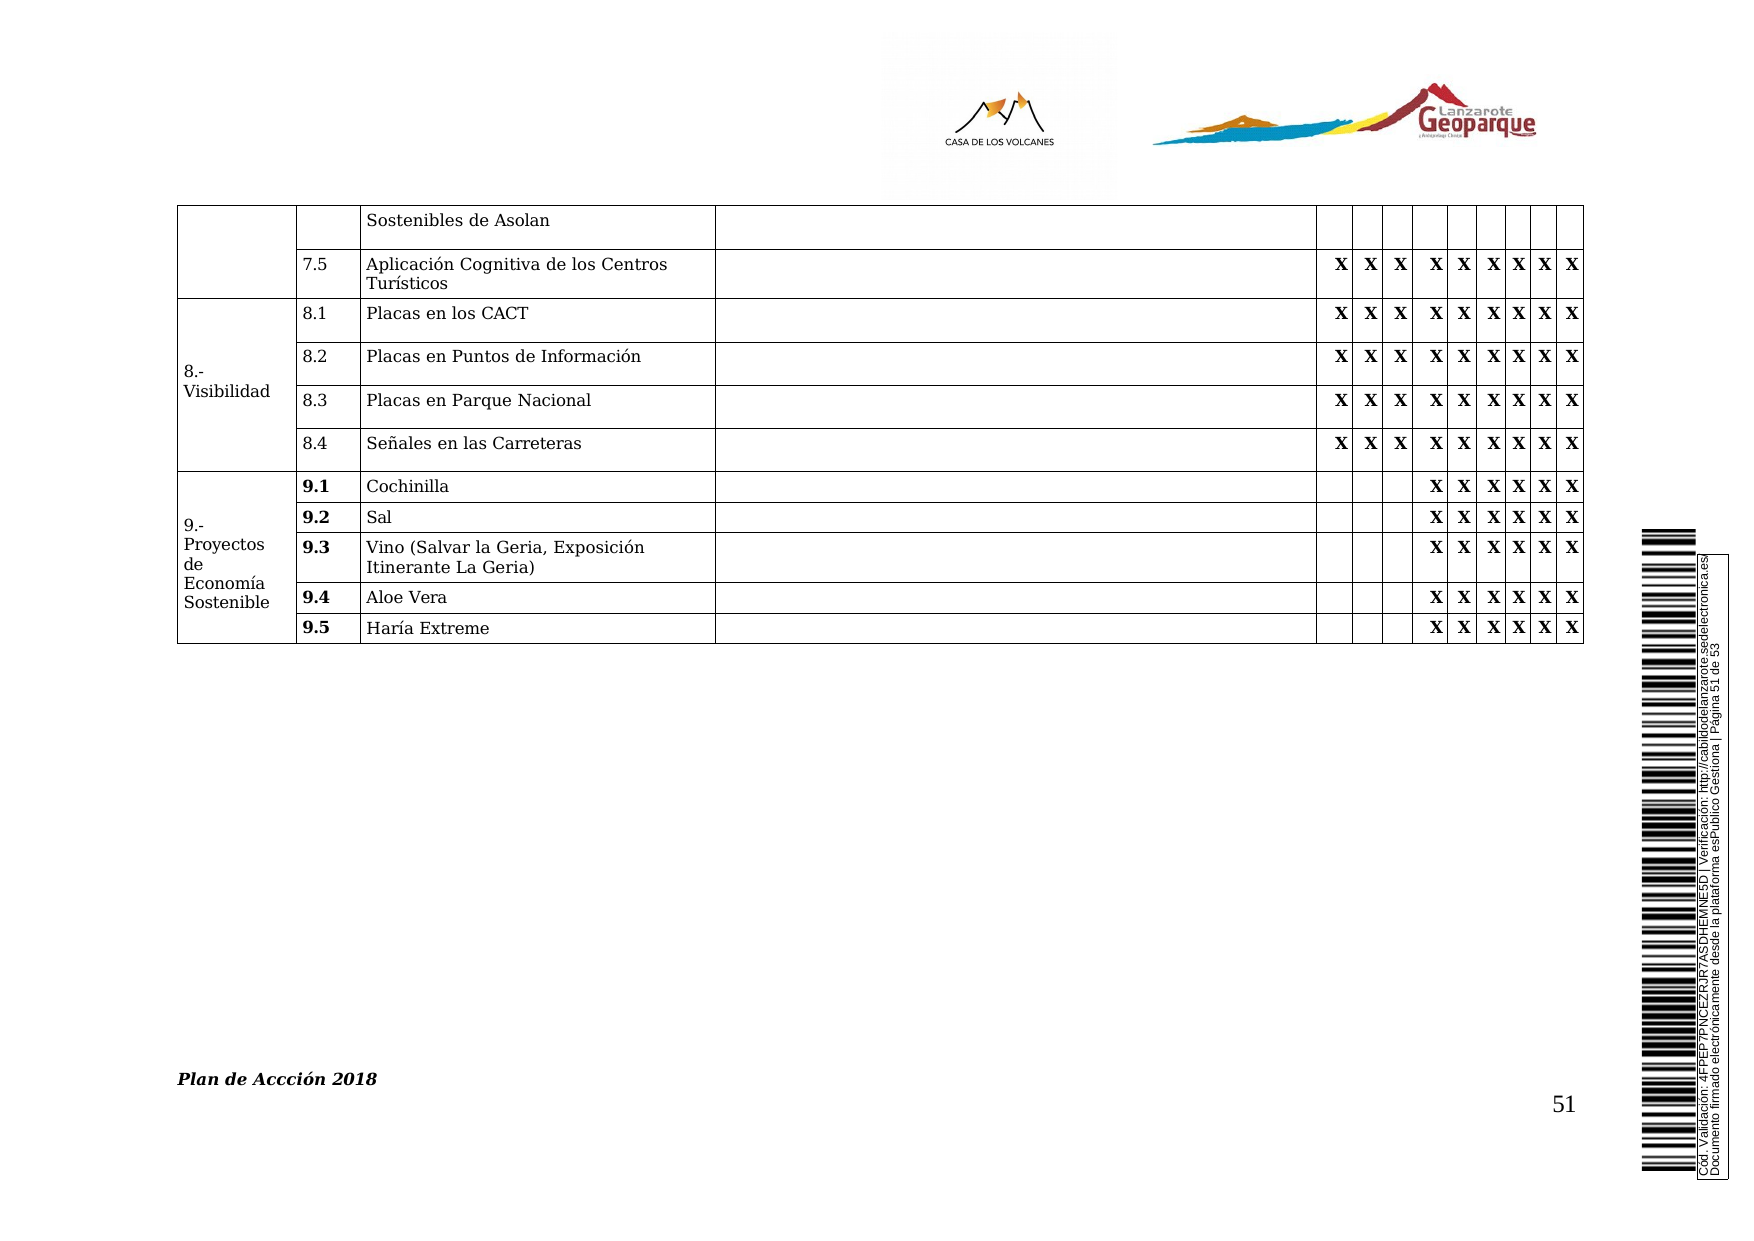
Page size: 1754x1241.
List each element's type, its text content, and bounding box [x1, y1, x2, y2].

table_cell X [1448, 472, 1476, 502]
table_cell X [1383, 343, 1412, 384]
table_cell Señales en las Carreteras [361, 429, 715, 471]
table_cell X [1413, 343, 1447, 384]
table_cell 8.4 [297, 429, 360, 471]
table_cell X [1477, 343, 1505, 384]
table_cell 9.1 [297, 472, 360, 502]
table_cell X [1531, 533, 1556, 582]
table_cell X [1557, 429, 1583, 471]
table_cell X [1531, 386, 1556, 428]
table_cell X [1506, 343, 1530, 384]
table_cell [1383, 533, 1412, 582]
table_cell X [1557, 386, 1583, 428]
table_header Sostenibles de Asolan [361, 206, 715, 248]
table_cell Placas en Puntos de Información [361, 343, 715, 384]
table_cell 9.3 [297, 533, 360, 582]
table_header [297, 206, 360, 248]
table_cell X [1413, 429, 1447, 471]
table_cell X [1531, 614, 1556, 643]
table_cell X [1506, 533, 1530, 582]
table_cell X [1531, 429, 1556, 471]
table_cell [1353, 614, 1382, 643]
table_cell [716, 472, 1316, 502]
table_cell 8.- Visibilidad [178, 299, 296, 471]
table_cell [716, 429, 1316, 471]
table_cell [716, 533, 1316, 582]
table_cell X [1353, 386, 1382, 428]
table_cell X [1448, 533, 1476, 582]
table_cell X [1531, 250, 1556, 298]
table_cell X [1317, 386, 1352, 428]
table_cell X [1477, 299, 1505, 341]
picture [881, 32, 1118, 200]
table_cell [716, 299, 1316, 341]
table_cell X [1448, 429, 1476, 471]
table_cell X [1413, 614, 1447, 643]
table_cell 9.4 [297, 583, 360, 612]
table_cell X [1383, 386, 1412, 428]
table_cell [716, 250, 1316, 298]
table_cell X [1383, 299, 1412, 341]
table_cell X [1413, 472, 1447, 502]
table_header [1383, 206, 1412, 248]
table_cell X [1413, 503, 1447, 532]
table_cell [1383, 583, 1412, 612]
table_cell X [1317, 429, 1352, 471]
table_cell [1383, 503, 1412, 532]
table_cell 8.1 [297, 299, 360, 341]
table_cell X [1413, 250, 1447, 298]
table_cell X [1383, 250, 1412, 298]
text Plan de Accción 2018 [177, 1070, 1641, 1089]
table_cell [716, 343, 1316, 384]
table_cell X [1448, 343, 1476, 384]
table_cell 8.3 [297, 386, 360, 428]
table_cell X [1317, 299, 1352, 341]
table_cell X [1506, 583, 1530, 612]
table_cell [1383, 472, 1412, 502]
table_cell [716, 614, 1316, 643]
table_cell X [1448, 386, 1476, 428]
table_cell X [1506, 472, 1530, 502]
table_cell X [1317, 250, 1352, 298]
table_cell X [1477, 386, 1505, 428]
table_header [1448, 206, 1476, 248]
table_cell X [1557, 583, 1583, 612]
table_header [1531, 206, 1556, 248]
table_cell X [1353, 343, 1382, 384]
table_cell [1317, 614, 1352, 643]
table_cell X [1477, 503, 1505, 532]
table_cell X [1413, 299, 1447, 341]
table_cell X [1353, 299, 1382, 341]
table_cell Sal [361, 503, 715, 532]
table_header [1413, 206, 1447, 248]
table_header [1317, 206, 1352, 248]
table_cell X [1413, 386, 1447, 428]
table_cell [1353, 503, 1382, 532]
table_cell X [1506, 250, 1530, 298]
table_cell X [1531, 472, 1556, 502]
table_cell X [1383, 429, 1412, 471]
table_cell Haría Extreme [361, 614, 715, 643]
table_cell X [1477, 533, 1505, 582]
table_cell X [1557, 614, 1583, 643]
table_cell X [1477, 614, 1505, 643]
table_cell X [1477, 429, 1505, 471]
table_cell X [1506, 386, 1530, 428]
table_cell X [1317, 343, 1352, 384]
table_cell X [1448, 250, 1476, 298]
table_cell X [1506, 614, 1530, 643]
table_cell [1353, 583, 1382, 612]
table_cell X [1506, 429, 1530, 471]
table_cell [1383, 614, 1412, 643]
table_cell 8.2 [297, 343, 360, 384]
table_cell Aloe Vera [361, 583, 715, 612]
table_cell [1353, 533, 1382, 582]
table_cell X [1506, 299, 1530, 341]
table_header [178, 206, 296, 298]
table_cell X [1477, 250, 1505, 298]
table_cell [1353, 472, 1382, 502]
table_cell X [1531, 583, 1556, 612]
table_cell X [1413, 533, 1447, 582]
table_cell 7.5 [297, 250, 360, 298]
table_cell [716, 503, 1316, 532]
table_cell X [1531, 503, 1556, 532]
table_header [1477, 206, 1505, 248]
table_cell X [1557, 343, 1583, 384]
table_cell X [1477, 583, 1505, 612]
table_header [1353, 206, 1382, 248]
table_cell [716, 386, 1316, 428]
table_cell X [1353, 429, 1382, 471]
table_cell Cochinilla [361, 472, 715, 502]
table_header [1557, 206, 1583, 248]
table_cell X [1413, 583, 1447, 612]
table_cell X [1353, 250, 1382, 298]
table_cell X [1506, 503, 1530, 532]
table_header [716, 206, 1316, 248]
table_cell X [1531, 299, 1556, 341]
table_cell Placas en Parque Nacional [361, 386, 715, 428]
picture [1152, 74, 1538, 147]
table_cell X [1557, 472, 1583, 502]
text 51 [167, 1089, 1577, 1118]
table_cell X [1477, 472, 1505, 502]
table_cell X [1448, 614, 1476, 643]
table_cell 9.2 [297, 503, 360, 532]
table_cell X [1448, 503, 1476, 532]
table_cell X [1557, 250, 1583, 298]
table_cell X [1557, 503, 1583, 532]
table_header [1506, 206, 1530, 248]
table_cell X [1557, 299, 1583, 341]
table_cell Placas en los CACT [361, 299, 715, 341]
table_cell [1317, 533, 1352, 582]
table_cell [716, 583, 1316, 612]
table_cell X [1531, 343, 1556, 384]
table_cell Vino (Salvar la Geria, Exposición Itinerante La Geria) [361, 533, 715, 582]
table_cell X [1557, 533, 1583, 582]
picture [1641, 529, 1696, 1171]
table_cell [1317, 503, 1352, 532]
table_cell X [1448, 299, 1476, 341]
table_cell X [1448, 583, 1476, 612]
text Cód. Validación: 4FPEP7PNCEZRJR7ASDHEMNE5D | Verificación: http://cabildodelanzarote.sedelectronica.es/ Documento firmado electrónicamente desde la plataforma esPublico Gestiona | Página 51 de 53 [1698, 556, 1722, 1179]
table_cell 9.- Proyectos de Economía Sostenible [178, 472, 296, 643]
table_cell Aplicación Cognitiva de los Centros Turísticos [361, 250, 715, 298]
table_cell [1317, 583, 1352, 612]
table_cell [1317, 472, 1352, 502]
table_cell 9.5 [297, 614, 360, 643]
